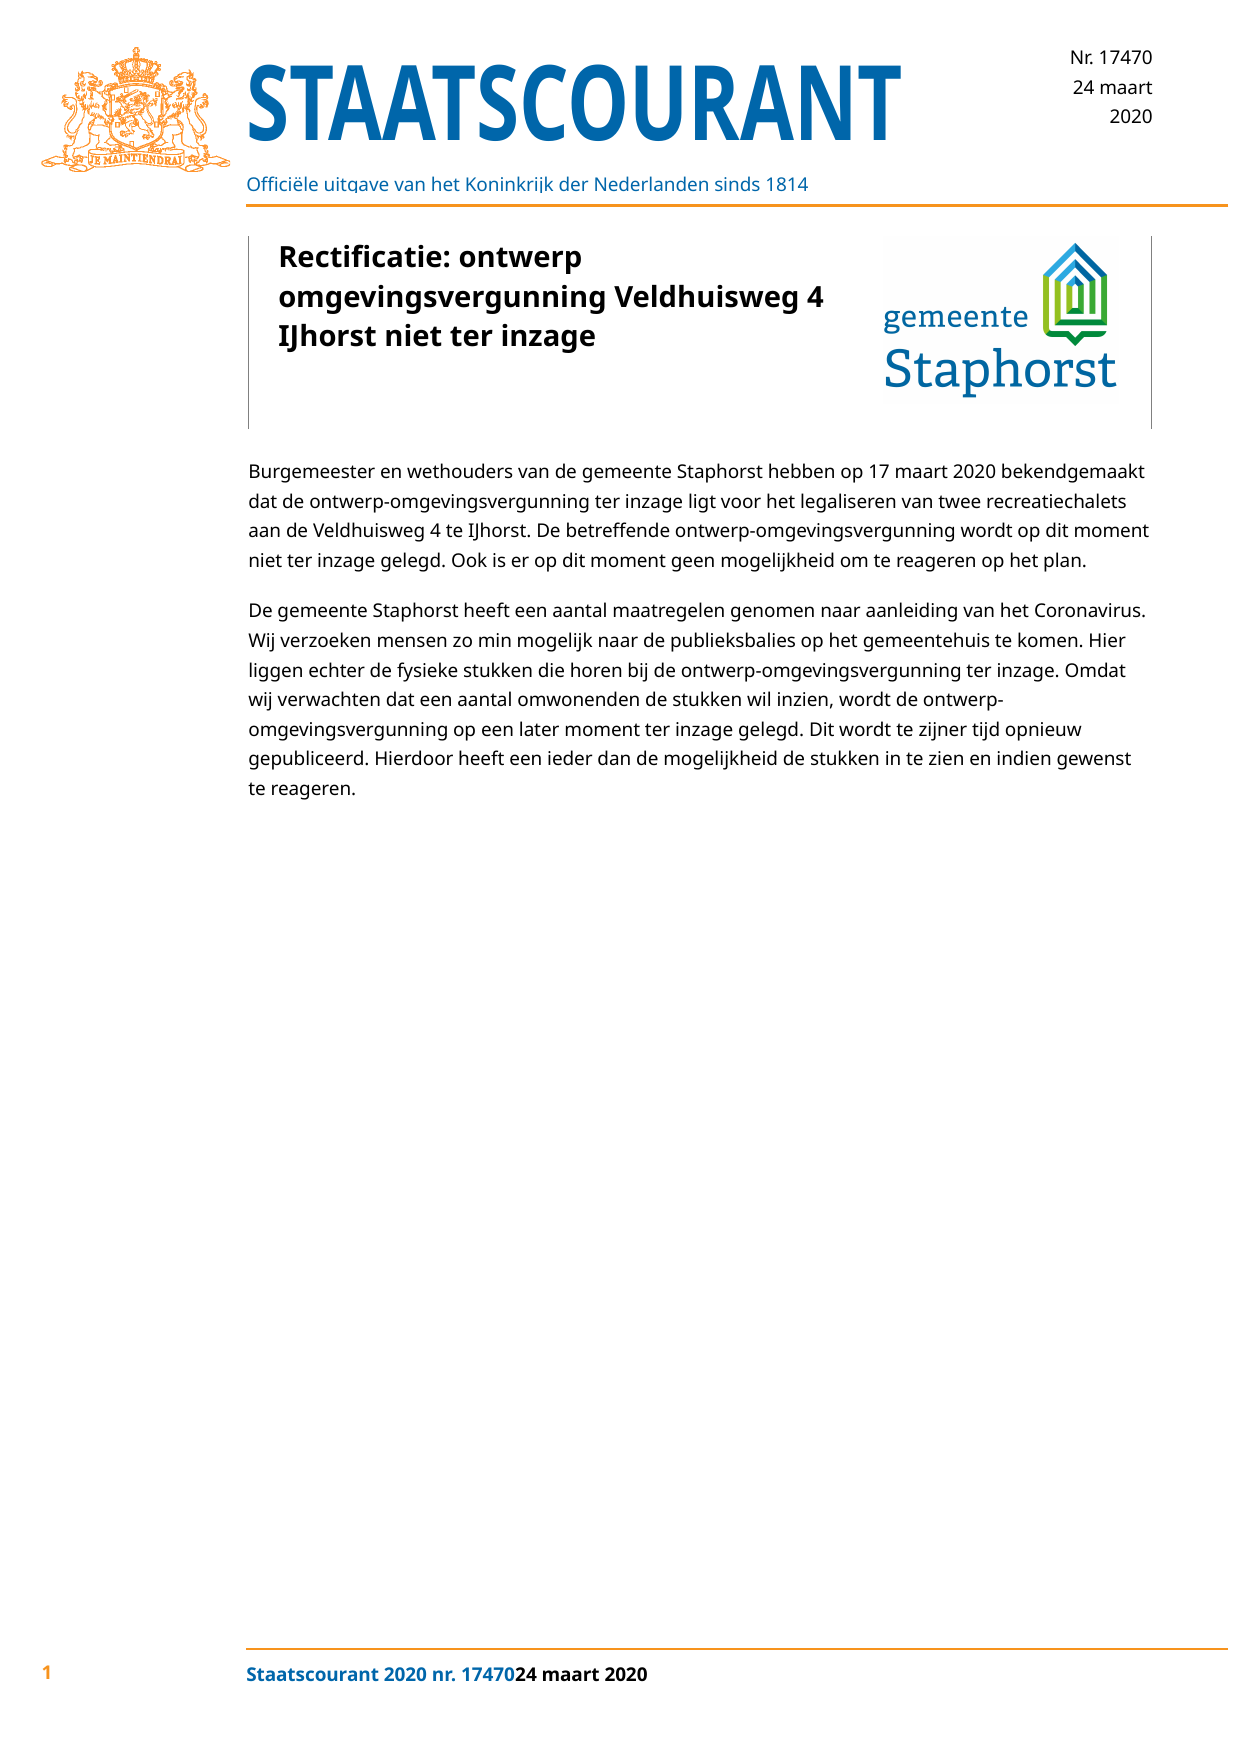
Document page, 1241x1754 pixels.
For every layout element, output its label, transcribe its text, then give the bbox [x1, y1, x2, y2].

picture [41, 47, 231, 172]
picture [882, 236, 1119, 404]
text De gemeente Staphorst heeft een aantal maatregelen genomen naar aanleiding van het Coronavirus. Wij verzoeken mensen zo min mogelijk naar de publieksbalies op het gemeentehuis te komen. Hier liggen echter de fysieke stukken die horen bij de ontwerp-omgevingsvergunning ter inzage. Omdat wij verwachten dat een aantal omwonenden de stukken wil inzien, wordt de ontwerp-omgevingsvergunning op een later moment ter inzage gelegd. Dit wordt te zijner tijd opnieuw gepubliceerd. Hierdoor heeft een ieder dan de mogelijkheid de stukken in te zien en indien gewenst te reageren. [248, 598, 1152, 801]
text Burgemeester en wethouders van de gemeente Staphorst hebben op 17 maart 2020 bekendgemaakt dat de ontwerp-omgevingsvergunning ter inzage ligt voor het legaliseren van twee recreatiechalets aan de Veldhuisweg 4 te IJhorst. De betreffende ontwerp-omgevingsvergunning wordt op dit moment niet ter inzage gelegd. Ook is er op dit moment geen mogelijkheid om te reageren op het plan. [248, 458, 1152, 573]
table_header [850, 236, 1151, 429]
table_header Rectificatie: ontwerp omgevingsvergunning Veldhuisweg 4 IJhorst niet ter inzage [249, 236, 850, 429]
